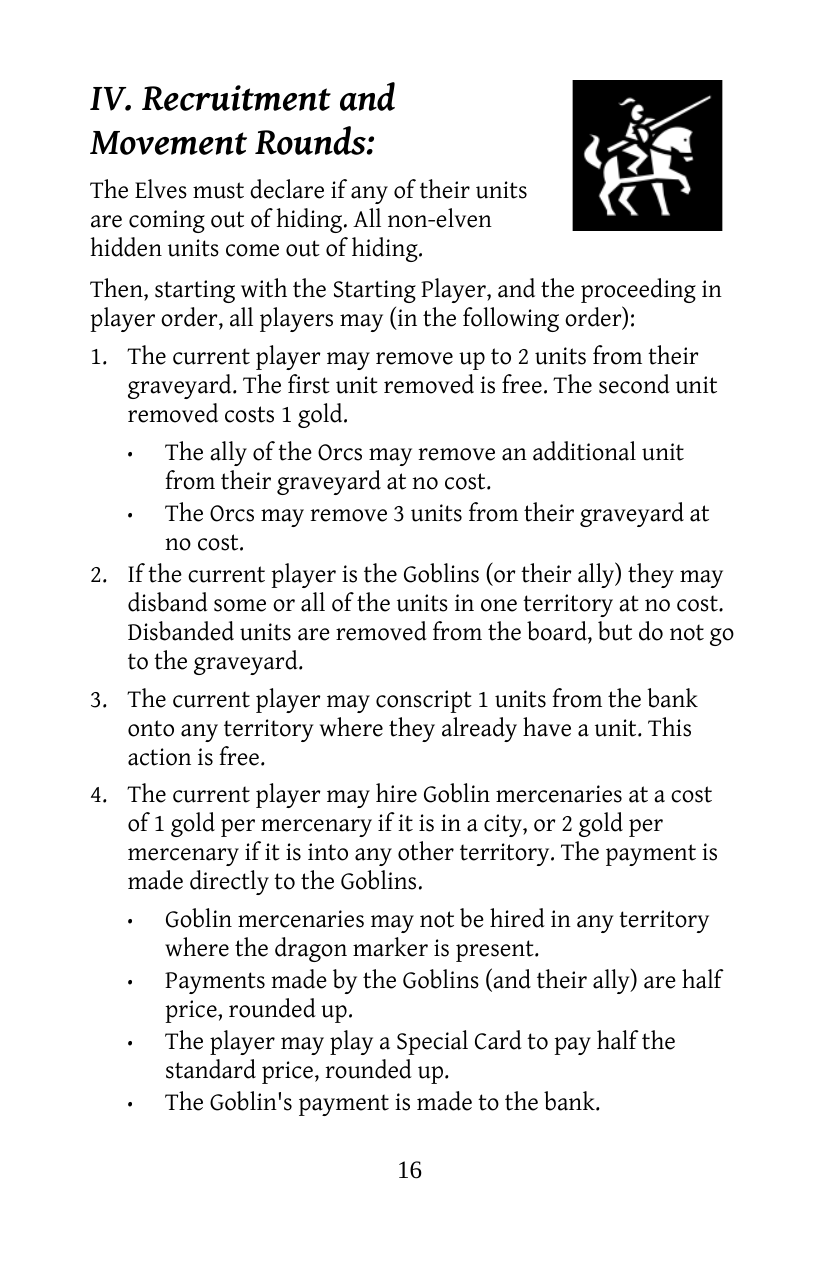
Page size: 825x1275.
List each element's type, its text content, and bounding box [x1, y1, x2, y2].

text Then, starting with the Starting Player, and the proceeding in player order, all players may (in the following order): [90, 276, 735, 334]
list Goblin mercenaries may not be hired in any territory where the dragon marker is present. [127, 906, 735, 964]
list The current player may remove up to 2 units from their graveyard. The first unit removed is free. The second unit removed costs 1 gold. [90, 343, 735, 429]
picture [572, 80, 723, 231]
list The ally of the Orcs may remove an additional unit from their graveyard at no cost. [127, 438, 735, 496]
list The Goblin's payment is made to the bank. [127, 1088, 735, 1117]
subtitle IV. Recruitment and Movement Rounds: [90, 78, 735, 165]
text The Elves must declare if any of their units are coming out of hiding. All non-elven hidden units come out of hiding. [90, 177, 735, 264]
list Payments made by the Goblins (and their ally) are half price, rounded up. [127, 967, 735, 1024]
list The player may play a Special Card to pay half the standard price, rounded up. [127, 1028, 735, 1086]
list The current player may hire Goblin mercenaries at a cost of 1 gold per mercenary if it is in a city, or 2 gold per mercenary if it is into any other territory. The payment is made directly to the Goblins. [90, 781, 735, 897]
list The Orcs may remove 3 units from their graveyard at no cost. [127, 499, 735, 557]
list The current player may conscript 1 units from the bank onto any territory where they already have a unit. This action is free. [90, 685, 735, 772]
list If the current player is the Goblins (or their ally) they may disband some or all of the units in one territory at no cost. Disbanded units are removed from the board, but do not go to the graveyard. [90, 560, 735, 676]
